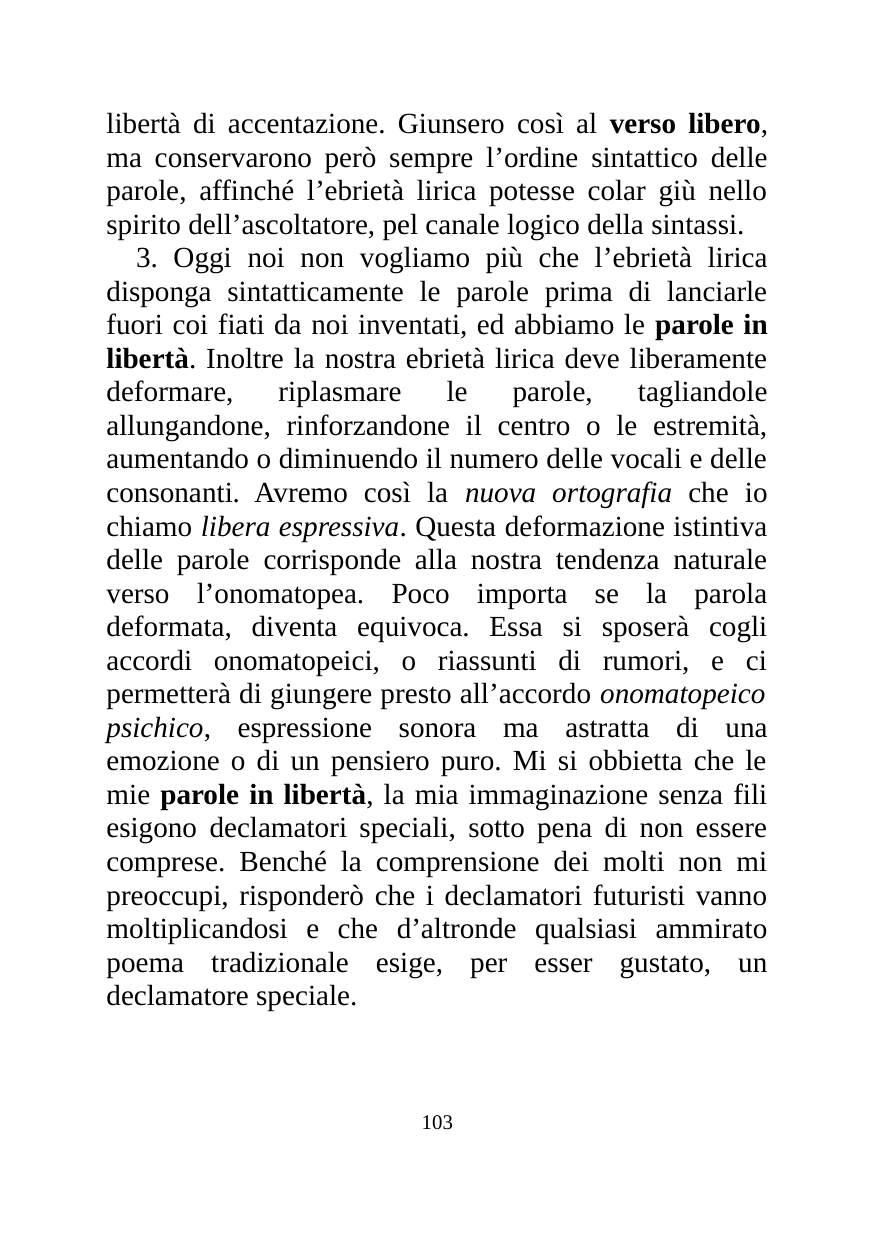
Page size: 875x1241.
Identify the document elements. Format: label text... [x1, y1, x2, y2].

text 3. Oggi noi non vogliamo più che l’ebrietà lirica disponga sintatticamente le parole prima di lanciarle fuori coi fiati da noi inventati, ed abbiamo le parole in libertà. Inoltre la nostra ebrietà lirica deve liberamente deformare, riplasmare le parole, tagliandole allungandone, rinforzandone il centro o le estremità, aumentando o diminuendo il numero delle vocali e delle consonanti. Avremo così la nuova ortografia che io chiamo libera espressiva. Questa deformazione istintiva delle parole corrisponde alla nostra tendenza naturale verso l’onomatopea. Poco importa se la parola deformata, diventa equivoca. Essa si sposerà cogli accordi onomatopeici, o riassunti di rumori, e ci permetterà di giungere presto all’accordo onomatopeico psichico, espressione sonora ma astratta di una emozione o di un pensiero puro. Mi si obbietta che le mie parole in libertà, la mia immaginazione senza fili esigono declamatori speciali, sotto pena di non essere comprese. Benché la comprensione dei molti non mi preoccupi, risponderò che i declamatori futuristi vanno moltiplicandosi e che d’altronde qualsiasi ammirato poema tradizionale esige, per esser gustato, un declamatore speciale. [106, 240, 768, 1012]
text libertà di accentazione. Giunsero così al verso libero, ma conservarono però sempre l’ordine sintattico delle parole, affinché l’ebrietà lirica potesse colar giù nello spirito dell’ascoltatore, pel canale logico della sintassi. [106, 106, 768, 240]
